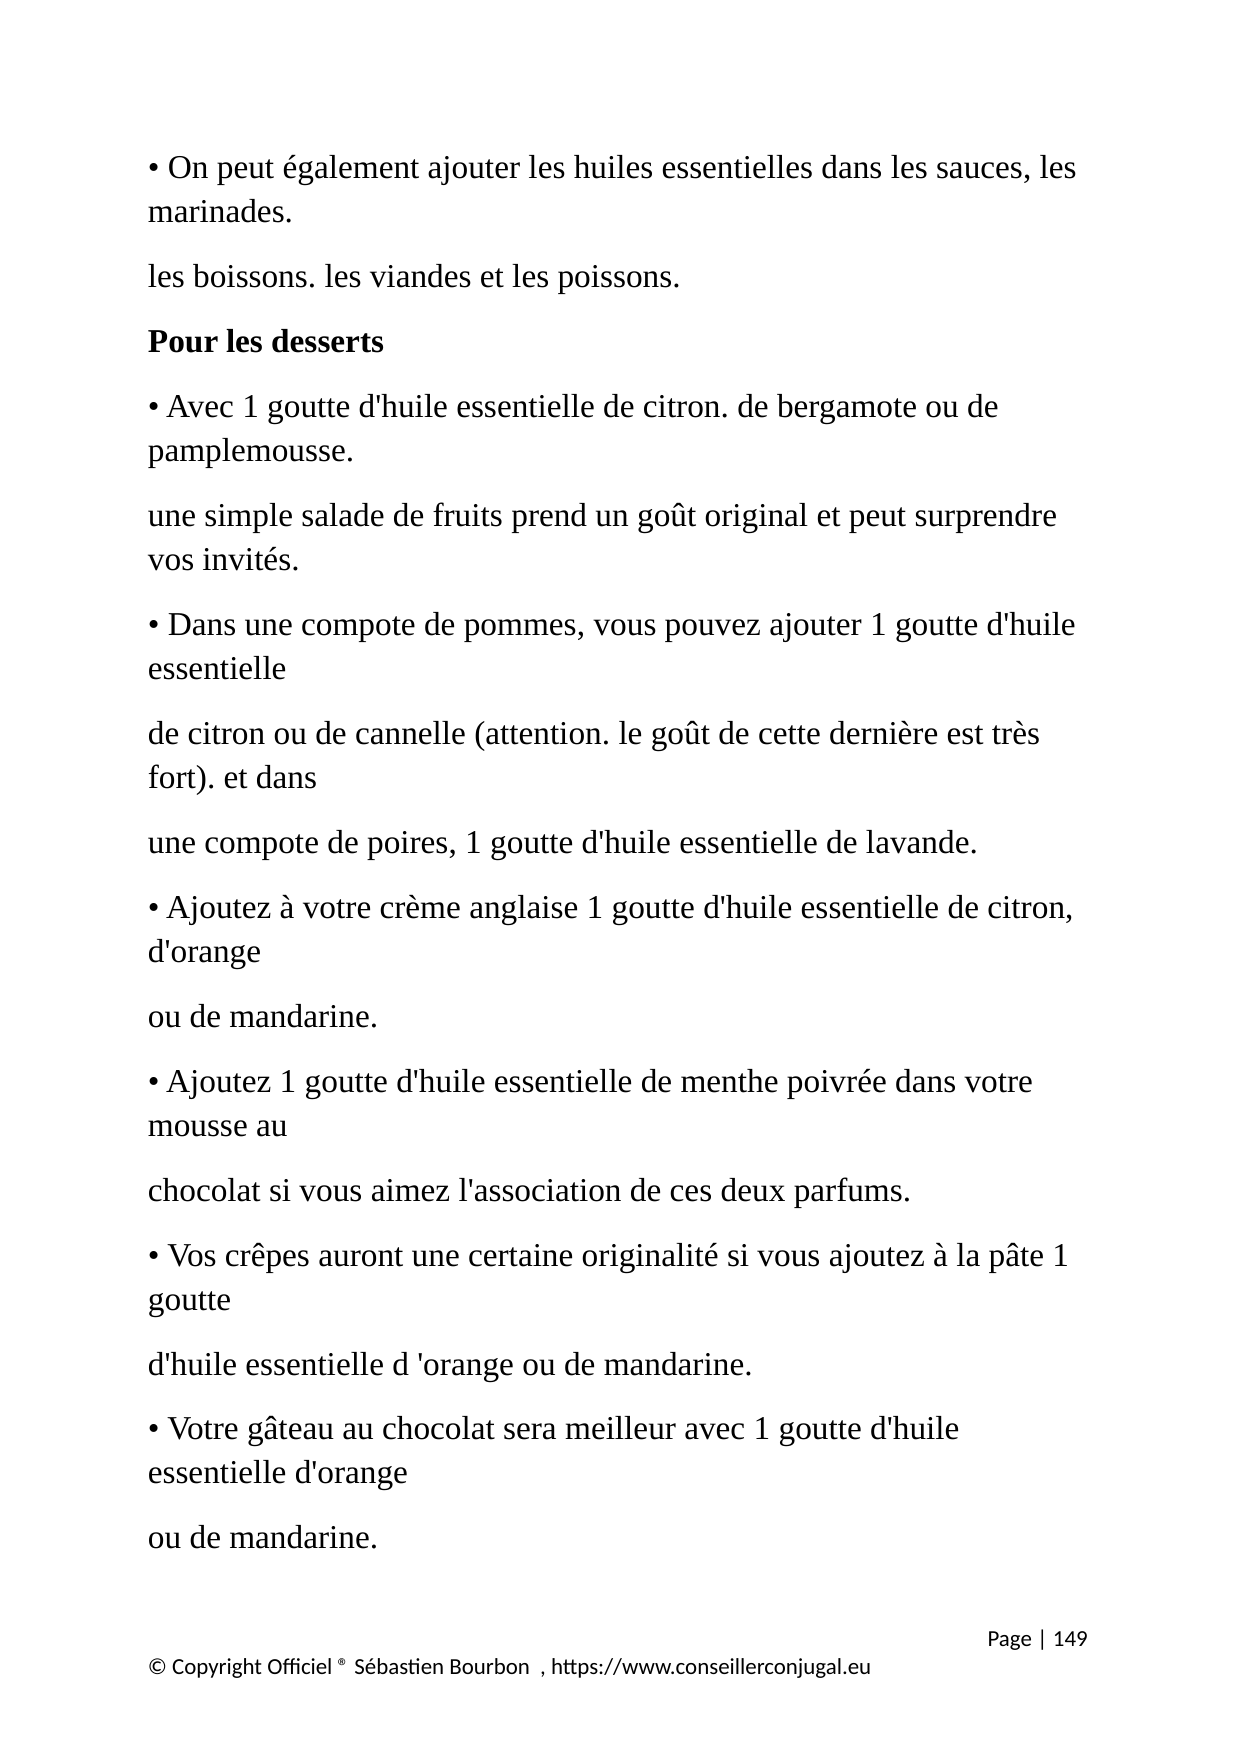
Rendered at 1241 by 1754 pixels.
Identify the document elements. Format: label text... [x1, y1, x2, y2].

text • Avec 1 goutte d'huile essentielle de citron. de bergamote ou de pamplemousse. [148, 386, 1093, 469]
text • Vos crêpes auront une certaine originalité si vous ajoutez à la pâte 1 goutte [148, 1235, 1093, 1317]
text • On peut également ajouter les huiles essentielles dans les sauces, les marinades. [148, 148, 1093, 230]
text Pour les desserts [148, 321, 1093, 360]
text • Ajoutez 1 goutte d'huile essentielle de menthe poivrée dans votre mousse au [148, 1061, 1093, 1143]
text de citron ou de cannelle (attention. le goût de cette dernière est très fort). et dans [148, 713, 1093, 796]
text ou de mandarine. [148, 1518, 1093, 1556]
text une simple salade de fruits prend un goût original et peut surprendre vos invités. [148, 495, 1093, 578]
text • Ajoutez à votre crème anglaise 1 goutte d'huile essentielle de citron, d'orange [148, 887, 1093, 969]
text une compote de poires, 1 goutte d'huile essentielle de lavande. [148, 822, 1093, 861]
text chocolat si vous aimez l'association de ces deux parfums. [148, 1170, 1093, 1208]
text ou de mandarine. [148, 996, 1093, 1034]
text d'huile essentielle d 'orange ou de mandarine. [148, 1344, 1093, 1382]
text • Votre gâteau au chocolat sera meilleur avec 1 goutte d'huile essentielle d'orange [148, 1409, 1093, 1491]
text les boissons. les viandes et les poissons. [148, 257, 1093, 295]
text • Dans une compote de pommes, vous pouvez ajouter 1 goutte d'huile essentielle [148, 604, 1093, 687]
